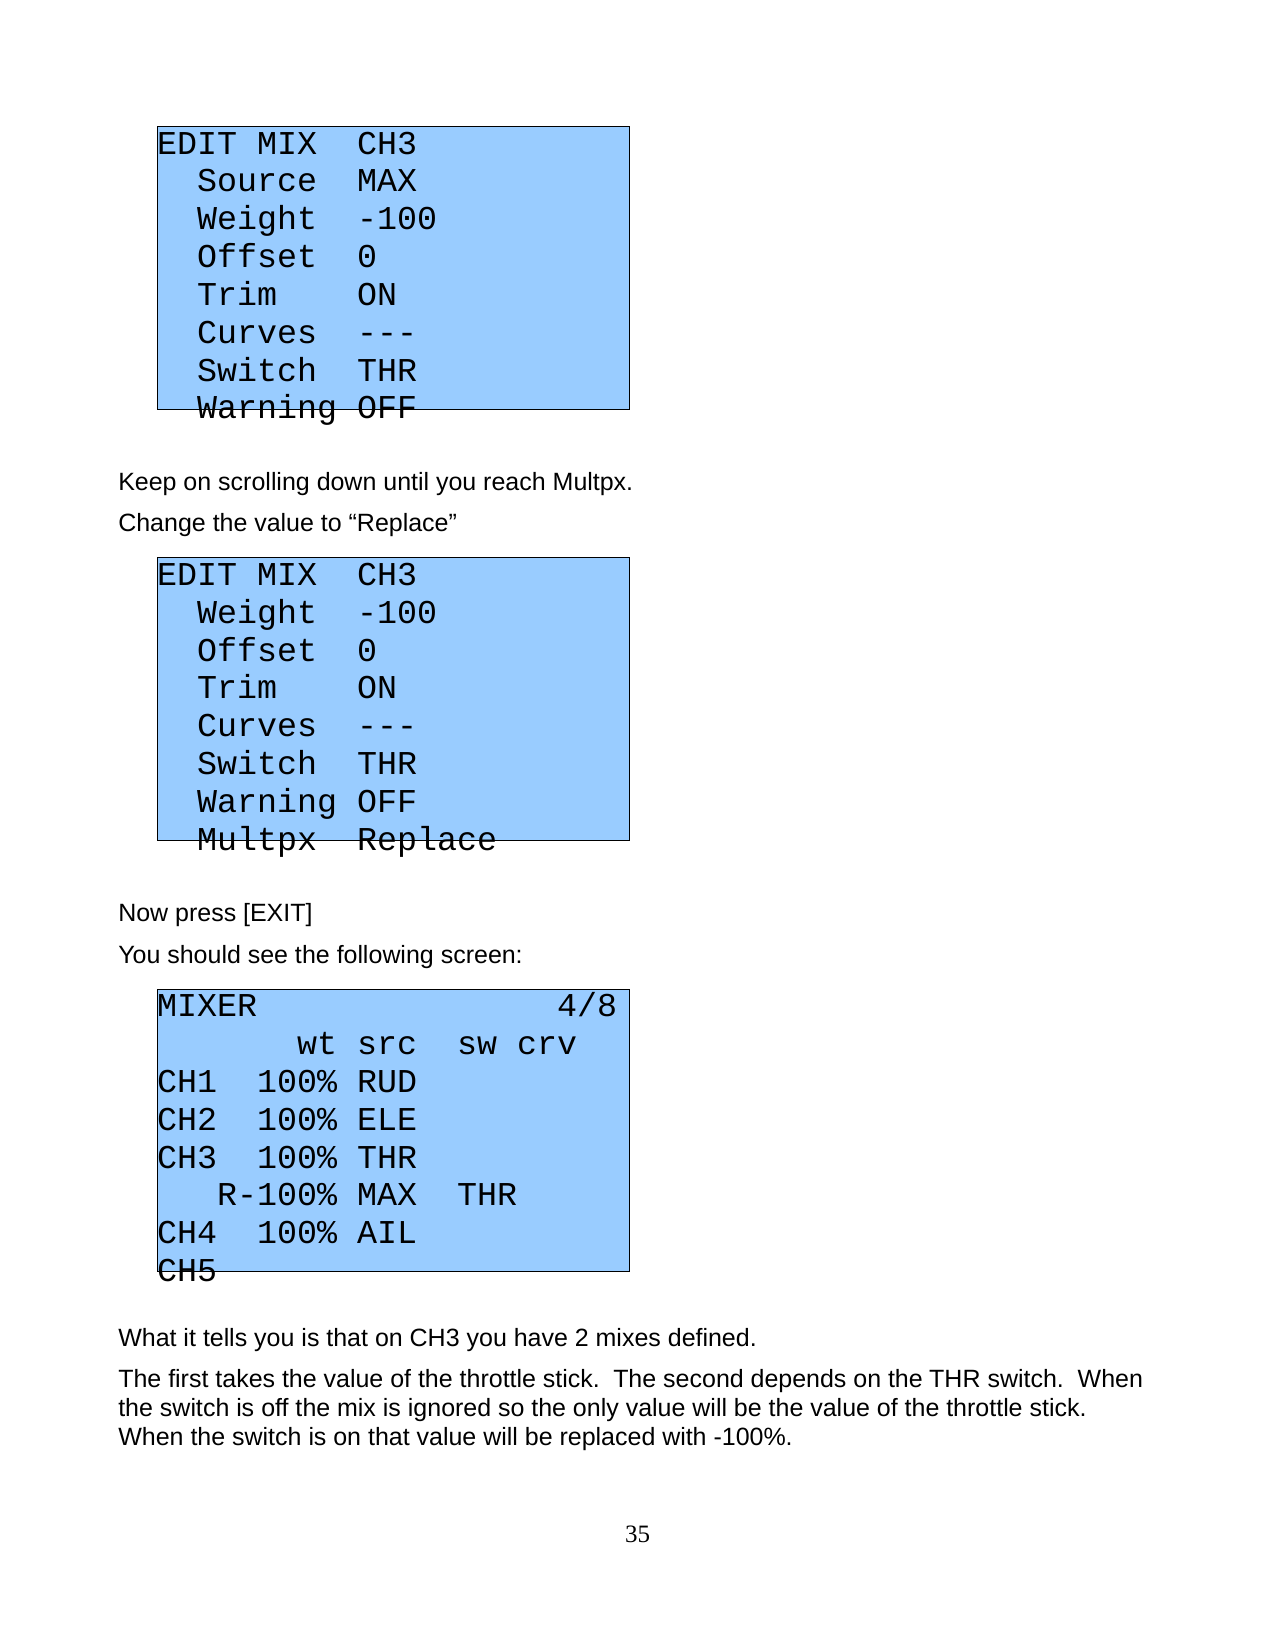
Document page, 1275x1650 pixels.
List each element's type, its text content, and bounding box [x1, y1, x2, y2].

text Keep on scrolling down until you reach Multpx. [118, 467, 1157, 496]
text You should see the following screen: [118, 939, 1157, 968]
text Now press [EXIT] [118, 898, 1157, 927]
text What it tells you is that on CH3 you have 2 mixes defined. [118, 1323, 1157, 1352]
text Change the value to “Replace” [118, 508, 1157, 537]
text The first takes the value of the throttle stick. The second depends on the THR switch. When the switch is off the mix is ignored so the only value will be the value of the throttle stick. When the switch is on that value will be replaced with -100%. [118, 1364, 1157, 1451]
